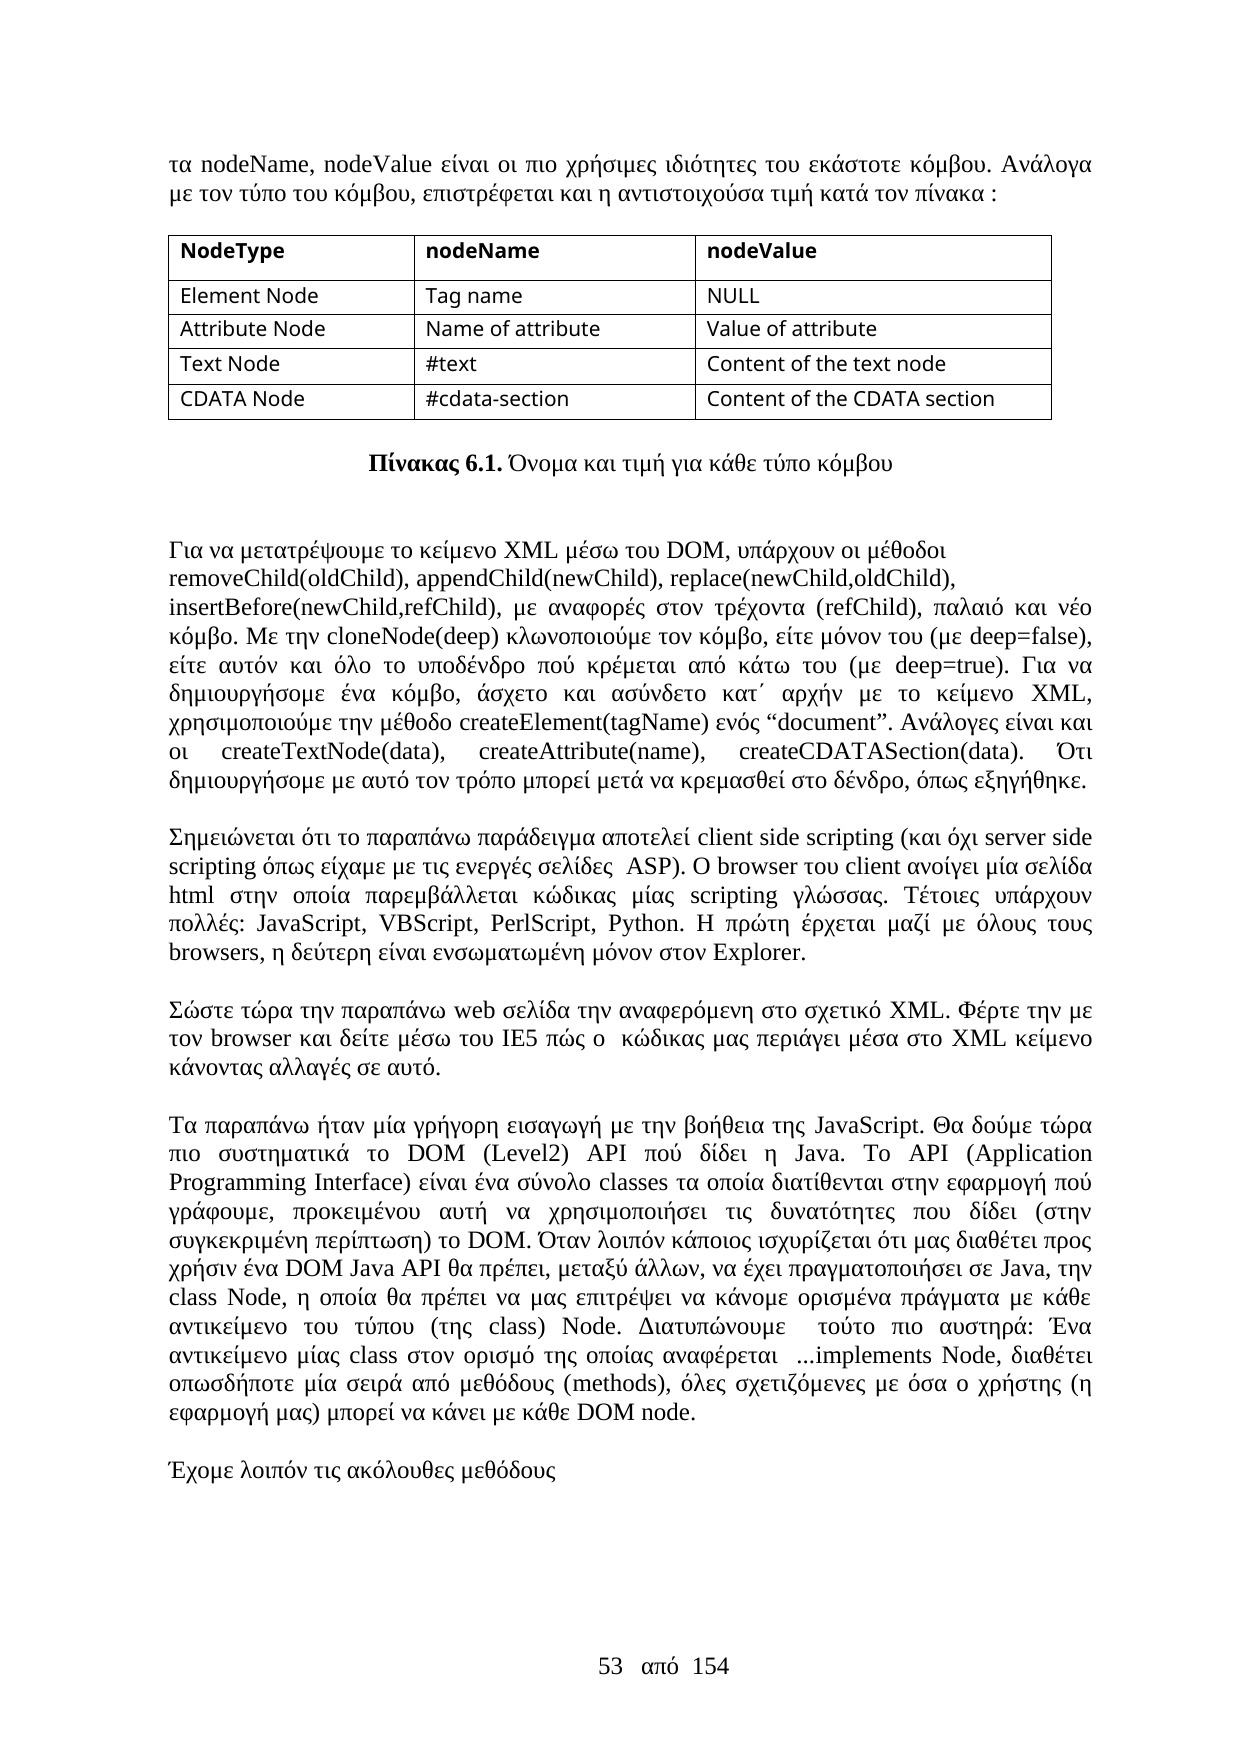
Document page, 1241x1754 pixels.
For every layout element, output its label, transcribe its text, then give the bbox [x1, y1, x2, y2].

table_cell NULL [696, 281, 1051, 313]
table_cell #cdata-section [415, 385, 695, 419]
table_cell Element Node [169, 281, 414, 313]
text insertBefore(newChild,refChild), με αναφορές στον τρέχοντα (refChild), παλαιό και νέο κόμβο. Με την cloneNode(deep) κλωνοποιούμε τον κόμβο, είτε μόνον του (με deep=false), είτε αυτόν και όλο το υποδένδρο πού κρέμεται από κάτω του (με deep=true). Για να δημιουργήσομε ένα κόμβο, άσχετο και ασύνδετο κατ΄ αρχήν με το κείμενο XML, χρησιμοποιούμε την μέθοδο createElement(tagName) ενός “document”. Ανάλογες είναι και οι createΤextNode(data), createAttribute(name), createCDATASection(data). Ότι δημιουργήσομε με αυτό τον τρόπο μπορεί μετά να κρεμασθεί στο δένδρο, όπως εξηγήθηκε. [169, 592, 1092, 793]
text Έχομε λοιπόν τις ακόλουθες μεθόδους [169, 1455, 1092, 1483]
text Σημειώνεται ότι το παραπάνω παράδειγμα αποτελεί client side scripting (και όχι server side scripting όπως είχαμε με τις ενεργές σελίδες ASP). Ο browser του client ανοίγει μία σελίδα html στην οποία παρεμβάλλεται κώδικας μίας scripting γλώσσας. Τέτοιες υπάρχουν πολλές: JavaScript, VBScript, PerlScript, Python. H πρώτη έρχεται μαζί με όλους τους browsers, η δεύτερη είναι ενσωματωμένη μόνον στον Explorer. [169, 822, 1092, 966]
table_header nodeName [415, 236, 695, 280]
table_cell Content of the CDATA section [696, 385, 1051, 419]
table_cell Tag name [415, 281, 695, 313]
text Για να μετατρέψουμε το κείμενο XML μέσω του DOM, υπάρχουν οι μέθοδοι [169, 535, 1092, 563]
table_cell #text [415, 349, 695, 383]
table_cell Content of the text node [696, 349, 1051, 383]
text removeChild(oldChild), appendChild(newChild), replace(newChild,oldChild), [169, 563, 1092, 592]
text Πίνακας 6.1. Όνομα και τιμή για κάθε τύπο κόμβου [169, 448, 1092, 477]
table_cell Value of attribute [696, 315, 1051, 348]
table_header nodeValue [696, 236, 1051, 280]
text Τα παραπάνω ήταν μία γρήγορη εισαγωγή με την βοήθεια της JavaScript. Θα δούμε τώρα πιο συστηματικά το DOM (Level2) API πού δίδει η Java. Το API (Application Programming Interface) είναι ένα σύνολο classes τα οποία διατίθενται στην εφαρμογή πού γράφουμε, προκειμένου αυτή να χρησιμοποιήσει τις δυνατότητες που δίδει (στην συγκεκριμένη περίπτωση) το DOM. Όταν λοιπόν κάποιος ισχυρίζεται ότι μας διαθέτει προς χρήσιν ένα DOM Java API θα πρέπει, μεταξύ άλλων, να έχει πραγματοποιήσει σε Java, την class Node, η οποία θα πρέπει να μας επιτρέψει να κάνομε ορισμένα πράγματα με κάθε αντικείμενο του τύπου (της class) Node. Διατυπώνουμε τούτο πιο αυστηρά: Ένα αντικείμενο μίας class στον ορισμό της οποίας αναφέρεται ...implements Node, διαθέτει οπωσδήποτε μία σειρά από μεθόδους (methods), όλες σχετιζόμενες με όσα ο χρήστης (η εφαρμογή μας) μπορεί να κάνει με κάθε DOM node. [169, 1110, 1092, 1426]
table_cell CDATA Node [169, 385, 414, 419]
table_cell Name of attribute [415, 315, 695, 348]
table_cell Attribute Node [169, 315, 414, 348]
text τα nodeName, nodeValue είναι οι πιο χρήσιμες ιδιότητες του εκάστοτε κόμβου. Ανάλογα με τον τύπο του κόμβου, επιστρέφεται και η αντιστοιχούσα τιμή κατά τον πίνακα : [169, 149, 1092, 206]
table_cell Text Node [169, 349, 414, 383]
table_header NodeType [169, 236, 414, 280]
text Σώστε τώρα την παραπάνω web σελίδα την αναφερόμενη στο σχετικό XΜL. Φέρτε την με τον browser και δείτε μέσω του ΙΕ5 πώς ο κώδικας μας περιάγει μέσα στο XΜL κείμενο κάνοντας αλλαγές σε αυτό. [169, 995, 1092, 1081]
